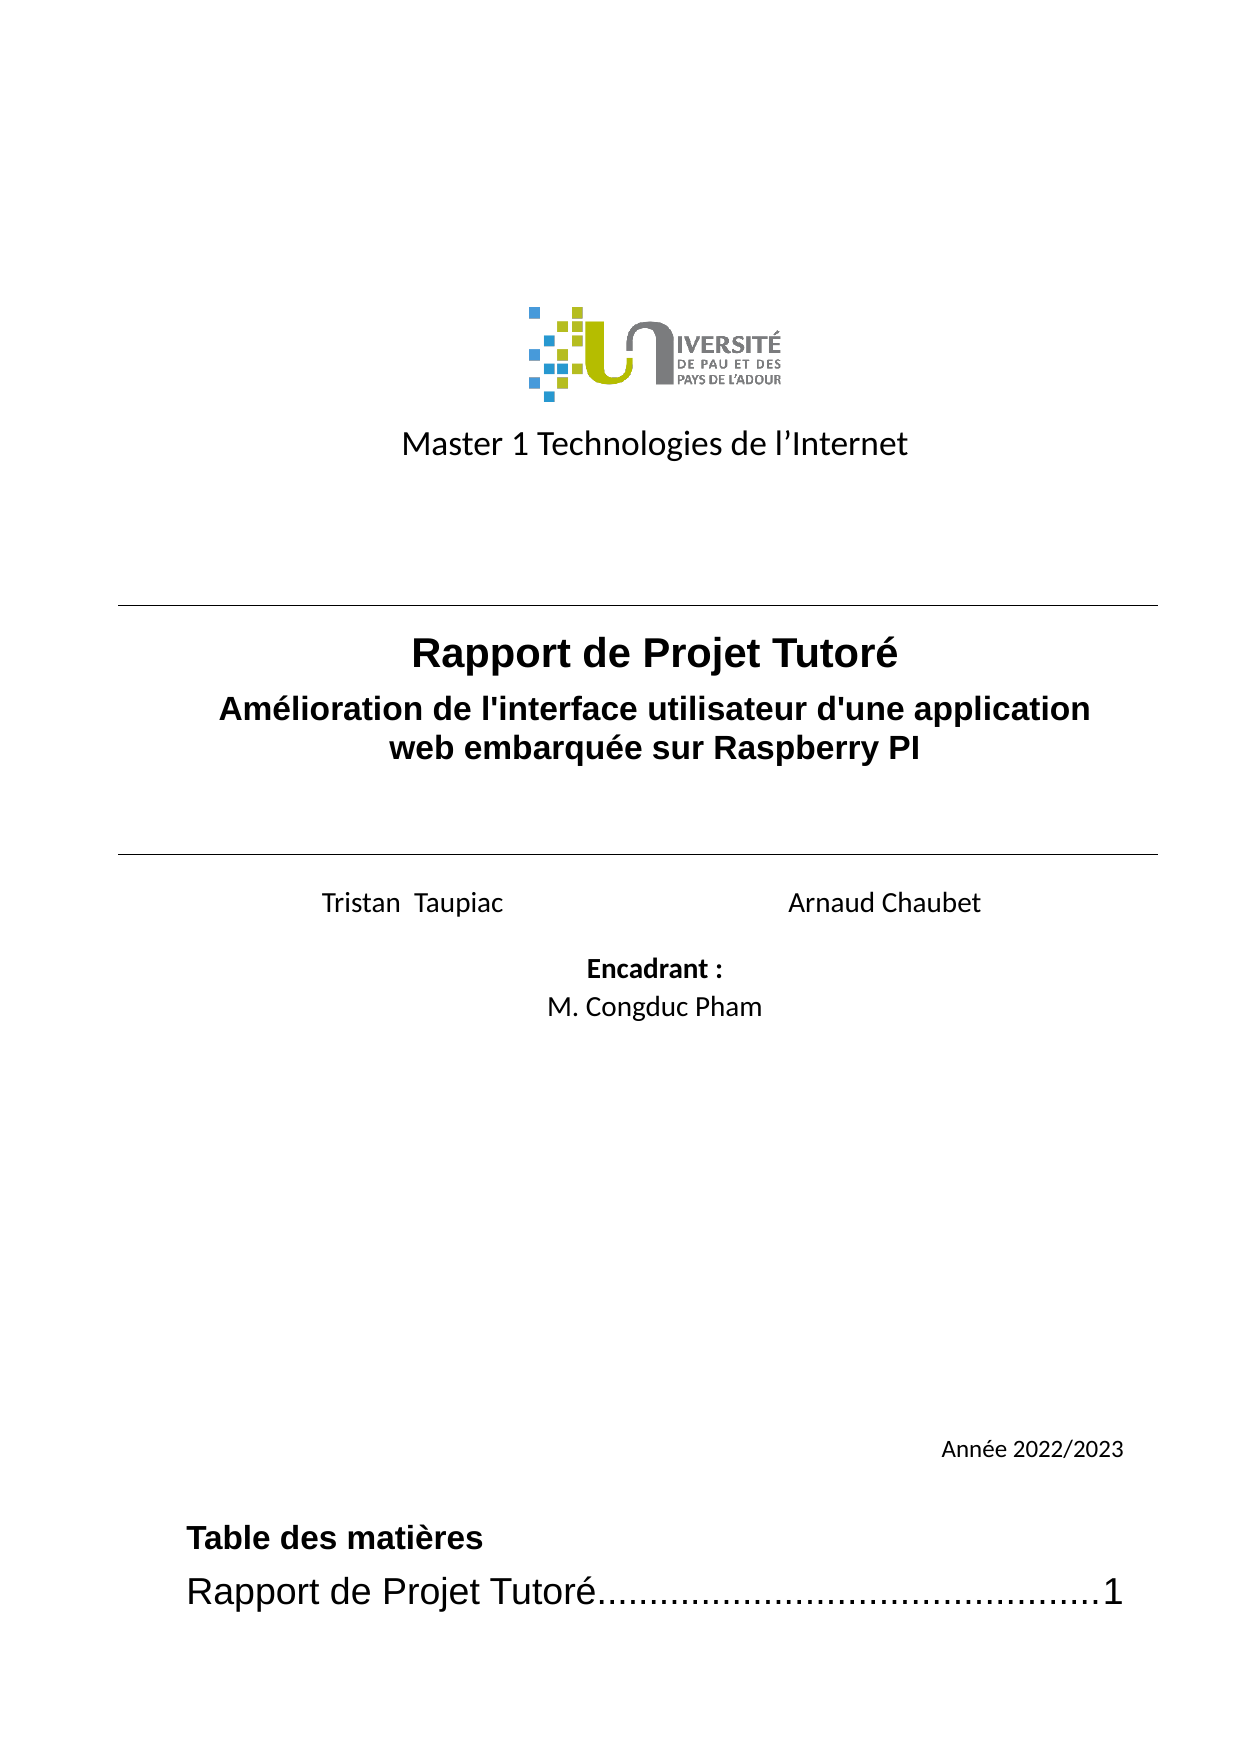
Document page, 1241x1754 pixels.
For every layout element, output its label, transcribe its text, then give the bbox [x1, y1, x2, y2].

text Année 2022/2023 [186, 1433, 1123, 1464]
text M. Congduc Pham [186, 988, 1123, 1023]
text Encadrant : [186, 950, 1123, 985]
text Amélioration de l'interface utilisateur d'une application web embarquée sur Raspberry PI [186, 689, 1123, 767]
picture [529, 307, 781, 402]
subtitle Table des matières [186, 1518, 1123, 1557]
text Master 1 Technologies de l’Internet [186, 421, 1123, 464]
text Rapport de Projet Tutoré 1 [186, 1569, 1123, 1612]
text Tristan Taupiac Arnaud Chaubet [186, 884, 1123, 920]
subtitle Rapport de Projet Tutoré [186, 629, 1123, 677]
